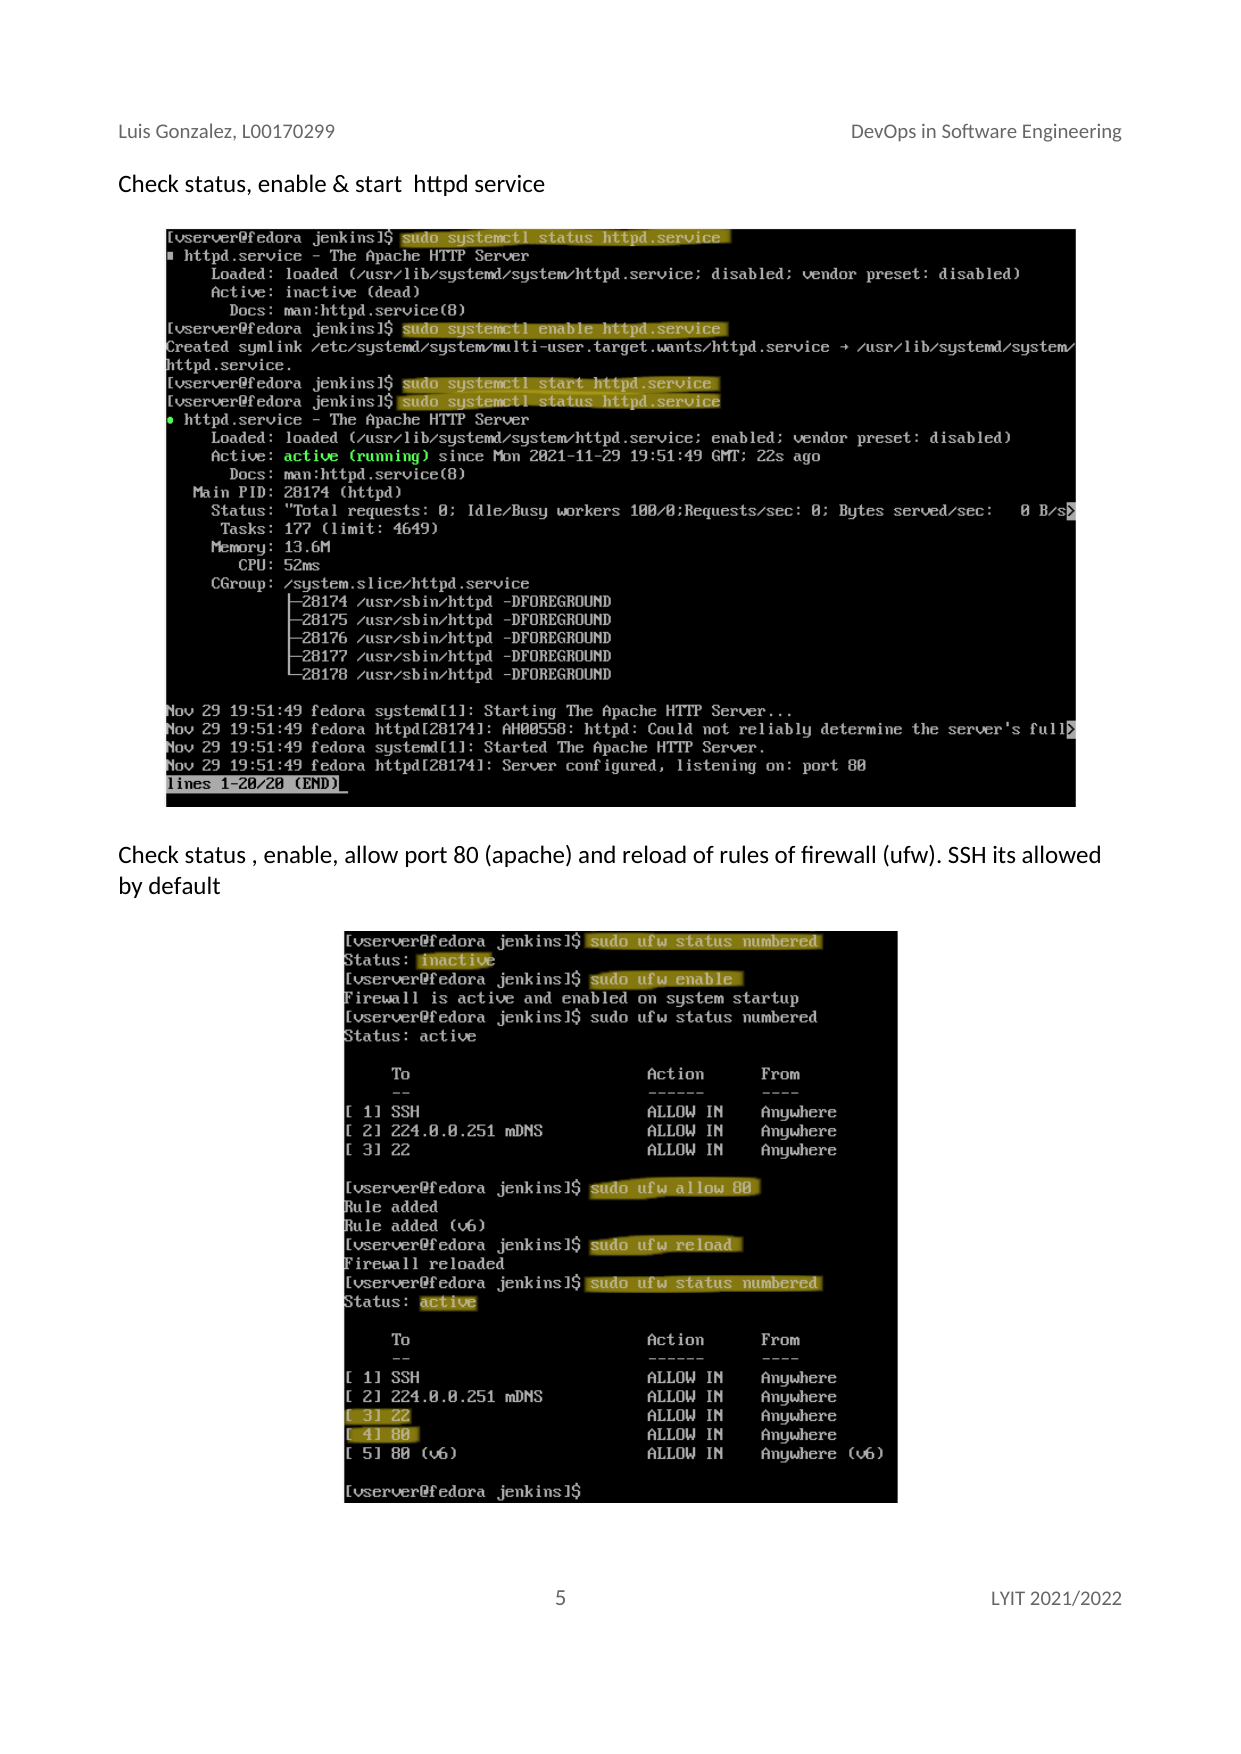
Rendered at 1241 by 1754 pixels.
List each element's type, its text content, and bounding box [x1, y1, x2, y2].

picture [342, 931, 898, 1503]
text Check status , enable, allow port 80 (apache) and reload of rules of firewall (ufw). SSH its allowed by default [118, 839, 1122, 900]
picture [164, 228, 1077, 807]
text Check status, enable & start httpd service [118, 168, 1122, 198]
